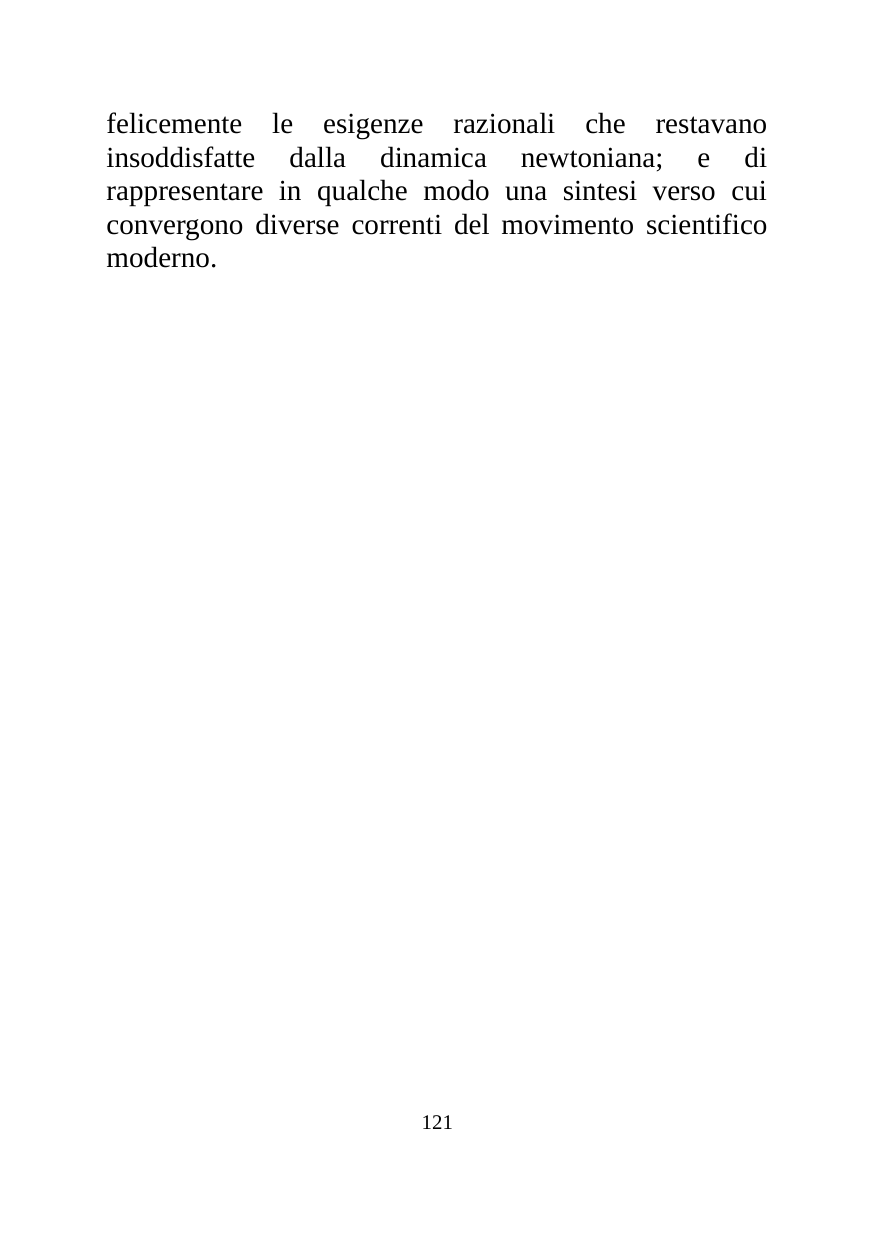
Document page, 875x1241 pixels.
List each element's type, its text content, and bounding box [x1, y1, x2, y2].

text felicemente le esigenze razionali che restavano insoddisfatte dalla dinamica newtoniana; e di rappresentare in qualche modo una sintesi verso cui convergono diverse correnti del movimento scientifico moderno. [106, 106, 768, 274]
